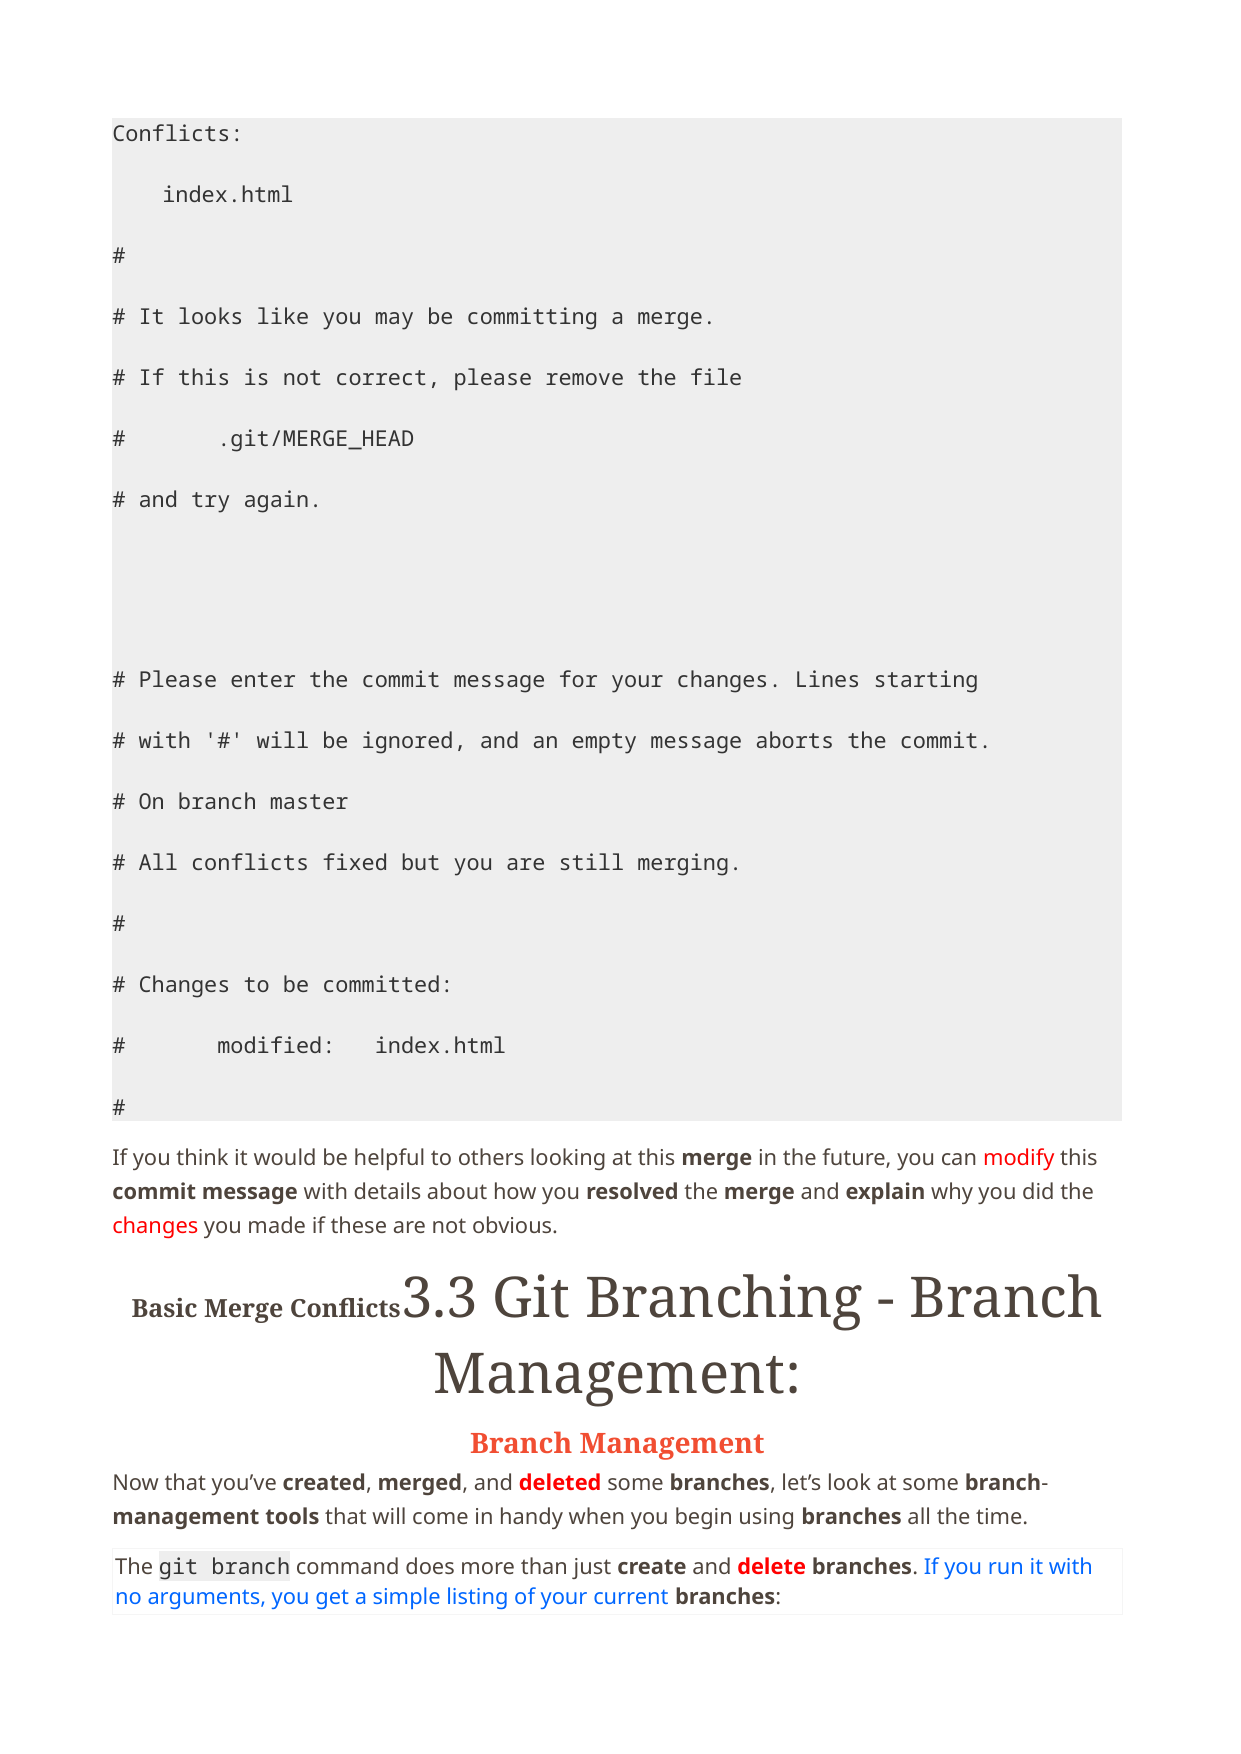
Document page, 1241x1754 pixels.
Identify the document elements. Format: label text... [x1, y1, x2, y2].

text # On branch master [112, 786, 1122, 816]
text index.html [112, 179, 1122, 209]
text # Please enter the commit message for your changes. Lines starting [112, 664, 1122, 694]
text # [112, 1091, 1122, 1121]
text If you think it would be helpful to others looking at this merge in the future, you can modify this commit message with details about how you resolved the merge and explain why you did the changes you made if these are not obvious. [112, 1137, 1122, 1240]
text # and try again. [112, 484, 1122, 514]
text # .git/MERGE_HEAD [112, 423, 1122, 453]
text # If this is not correct, please remove the file [112, 362, 1122, 392]
text # It looks like you may be committing a merge. [112, 301, 1122, 331]
text # Changes to be committed: [112, 969, 1122, 999]
text Conflicts: [112, 118, 1122, 148]
text The git branch command does more than just create and delete branches. If you run it with no arguments, you get a simple listing of your current branches: [113, 1549, 1122, 1614]
text # modified: index.html [112, 1030, 1122, 1060]
text Now that you’ve created, merged, and deleted some branches, let’s look at some branch-management tools that will come in handy when you begin using branches all the time. [112, 1462, 1122, 1531]
subtitle Basic Merge Conflicts3.3 Git Branching - Branch Management: [112, 1257, 1122, 1411]
text # [112, 240, 1122, 270]
subtitle Branch Management [112, 1411, 1122, 1462]
text # with '#' will be ignored, and an empty message aborts the commit. [112, 725, 1122, 755]
text # [112, 908, 1122, 938]
text # All conflicts fixed but you are still merging. [112, 847, 1122, 877]
